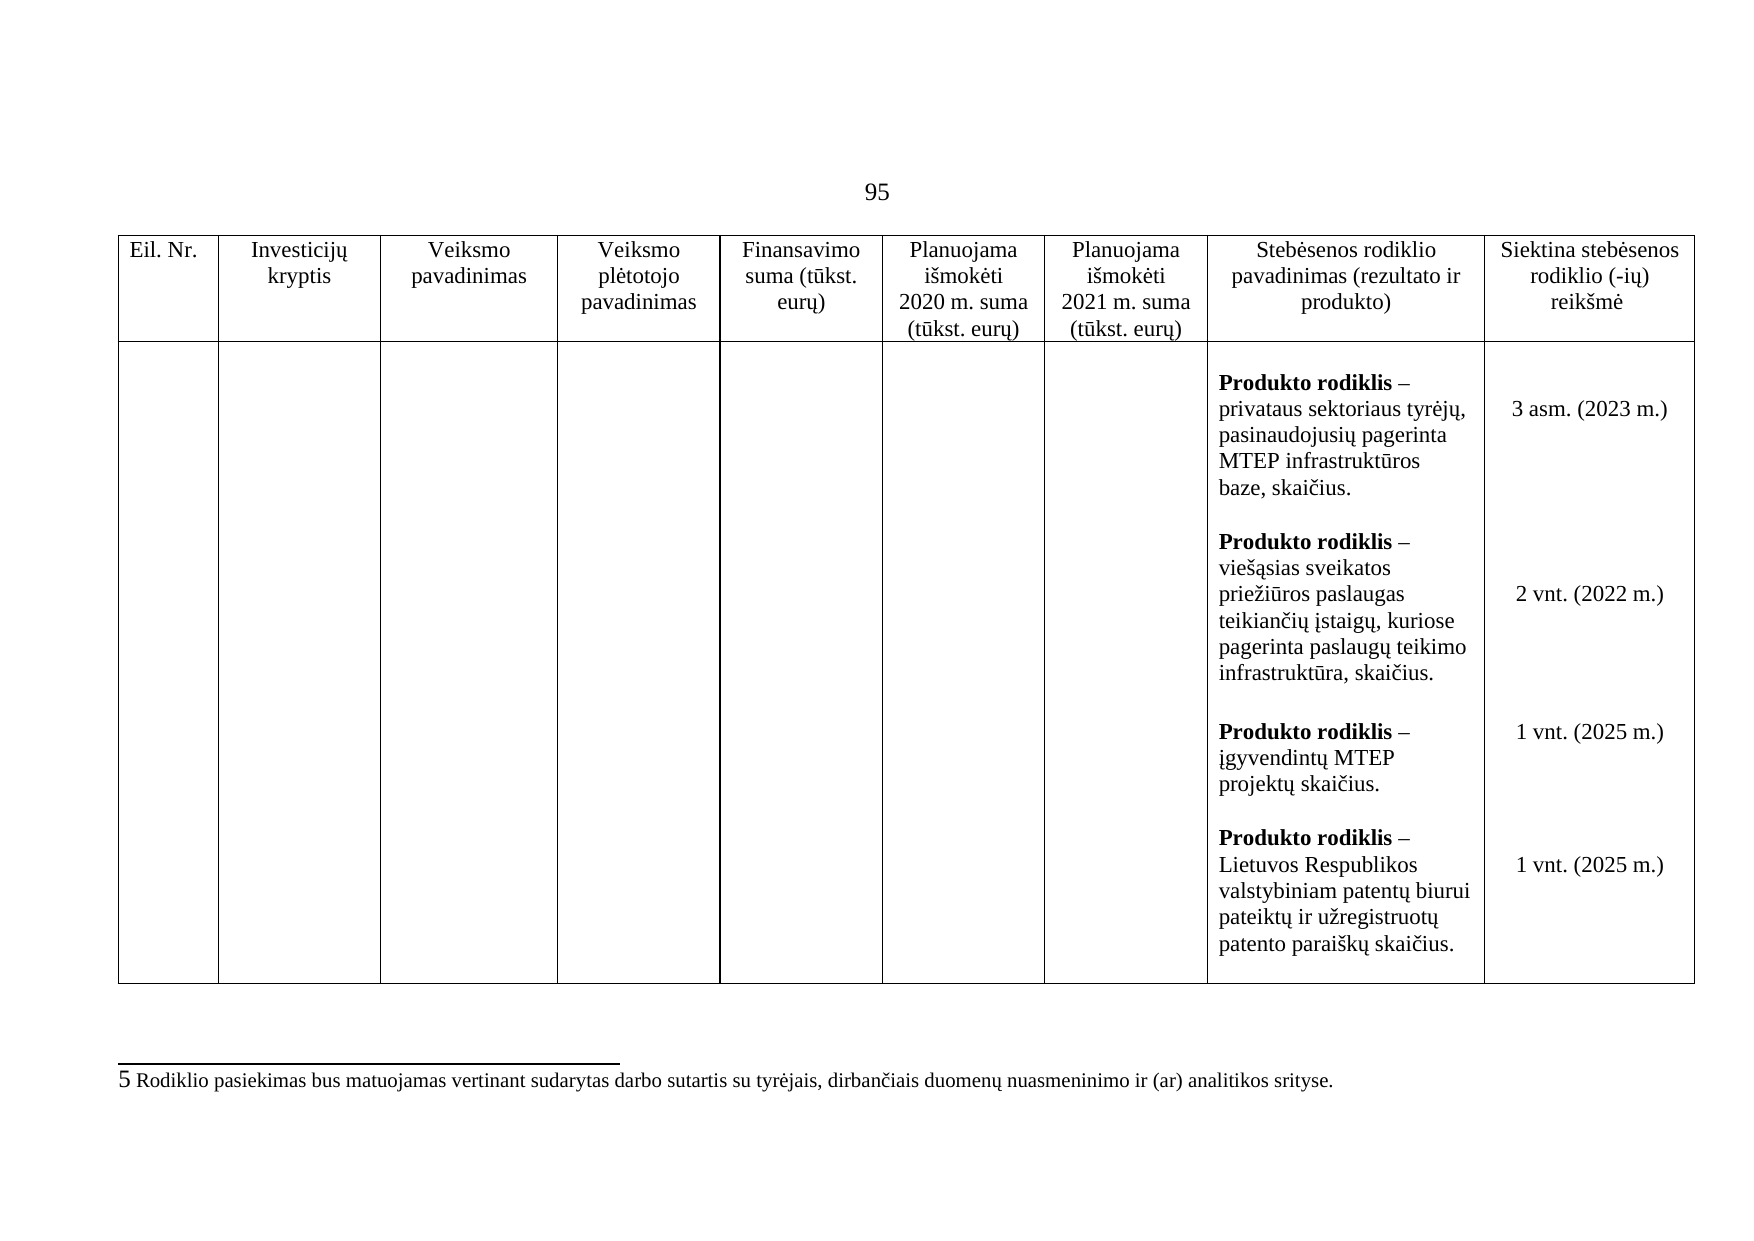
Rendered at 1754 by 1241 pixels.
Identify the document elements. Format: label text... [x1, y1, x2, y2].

table_cell 3 asm. (2023 m.) [1485, 342, 1694, 500]
table_cell [558, 342, 719, 982]
table_header Veiksmo pavadinimas [381, 236, 557, 341]
table_cell [119, 342, 218, 982]
table_cell 1 vnt. (2025 m.) [1485, 690, 1694, 797]
table_header Finansavimo suma (tūkst. eurų) [721, 236, 882, 341]
table_cell [381, 342, 557, 982]
table_cell Produkto rodiklis – įgyvendintų MTEP projektų skaičius. [1208, 690, 1484, 797]
table_header Siektina stebėsenos rodiklio (-ių) reikšmė [1485, 236, 1694, 341]
table_cell Produkto rodiklis – Lietuvos Respublikos valstybiniam patentų biurui pateiktų ir užregistruotų patento paraiškų skaičius. [1208, 797, 1484, 982]
table_header Planuojama išmokėti 2021 m. suma (tūkst. eurų) [1045, 236, 1207, 341]
table_header Investicijų kryptis [219, 236, 380, 341]
table_cell Produkto rodiklis – privataus sektoriaus tyrėjų, pasinaudojusių pagerinta MTEP infrastruktūros baze, skaičius. [1208, 342, 1484, 500]
table_cell [721, 342, 882, 982]
table_cell [219, 342, 380, 982]
table_header Planuojama išmokėti 2020 m. suma (tūkst. eurų) [883, 236, 1044, 341]
table_cell [1045, 342, 1207, 982]
table_cell Produkto rodiklis – viešąsias sveikatos priežiūros paslaugas teikiančių įstaigų, kuriose pagerinta paslaugų teikimo infrastruktūra, skaičius. [1208, 500, 1484, 690]
table_cell 2 vnt. (2022 m.) [1485, 500, 1694, 690]
table_cell [883, 342, 1044, 982]
table_header Veiksmo plėtotojo pavadinimas [558, 236, 719, 341]
table_header Stebėsenos rodiklio pavadinimas (rezultato ir produkto) [1208, 236, 1484, 341]
table_header Eil. Nr. [119, 236, 218, 341]
table_cell 1 vnt. (2025 m.) [1485, 797, 1694, 982]
